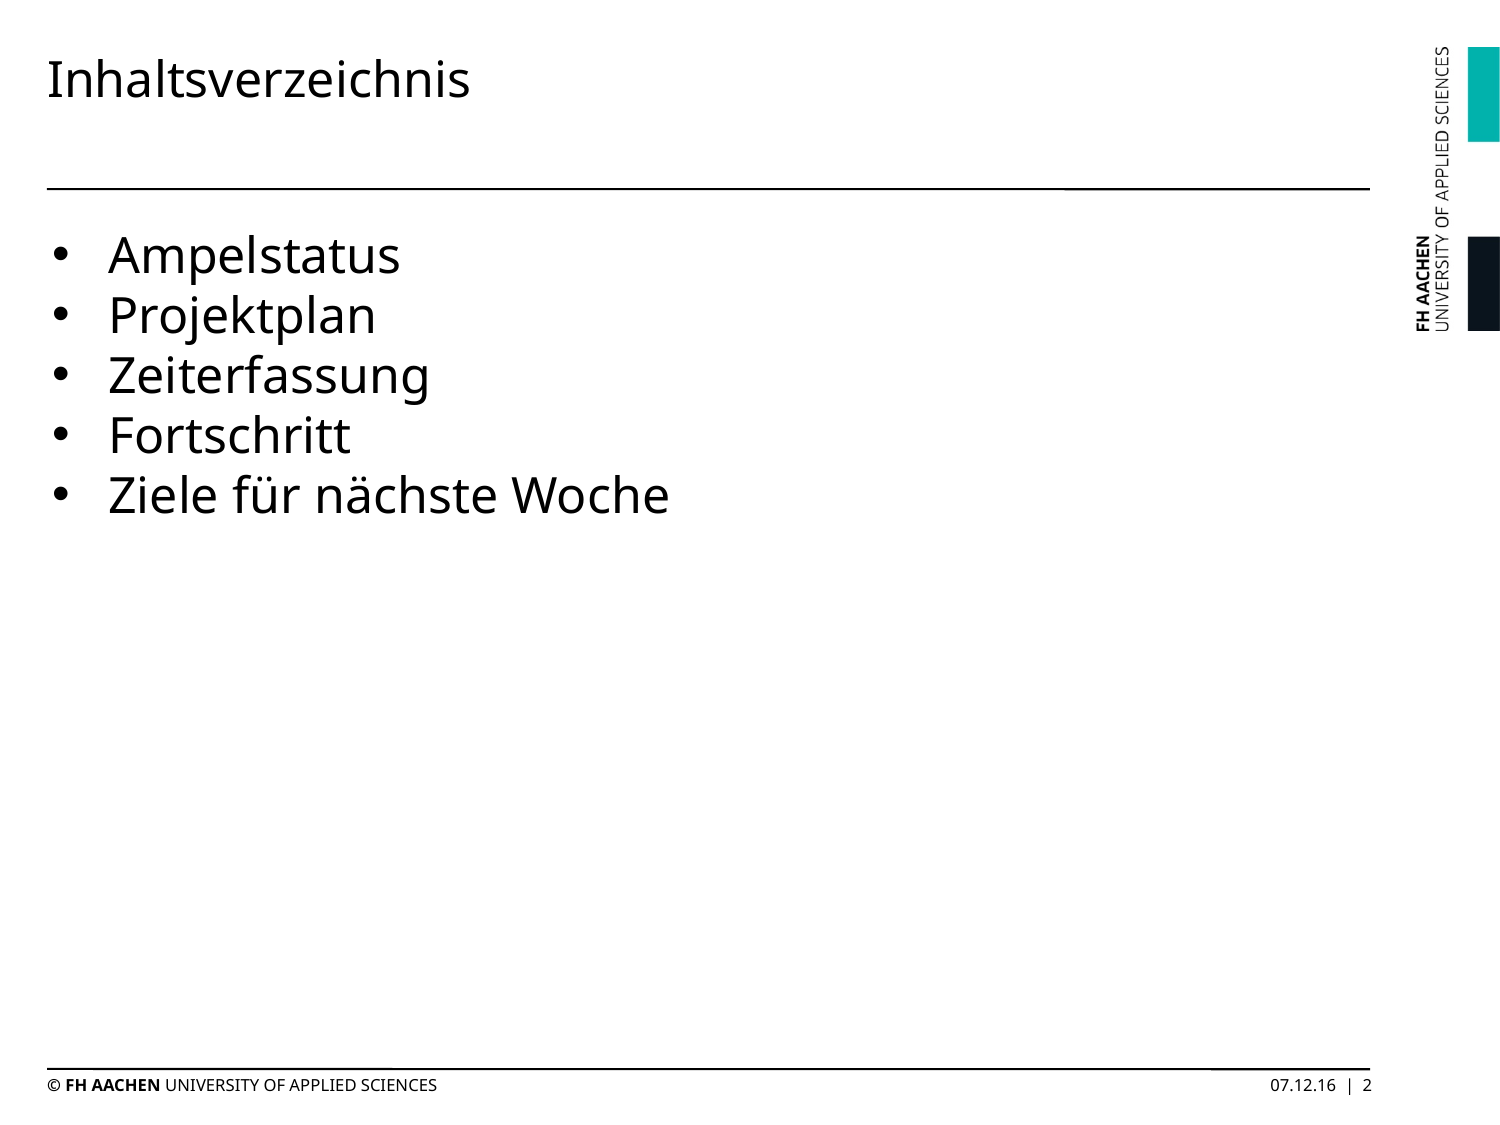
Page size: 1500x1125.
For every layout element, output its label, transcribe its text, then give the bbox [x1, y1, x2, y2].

list Ampelstatus Projektplan Zeiterfassung Fortschritt Ziele für nächste Woche [52, 223, 1375, 1050]
title Inhaltsverzeichnis [47, 47, 1370, 166]
picture [1404, 47, 1500, 331]
